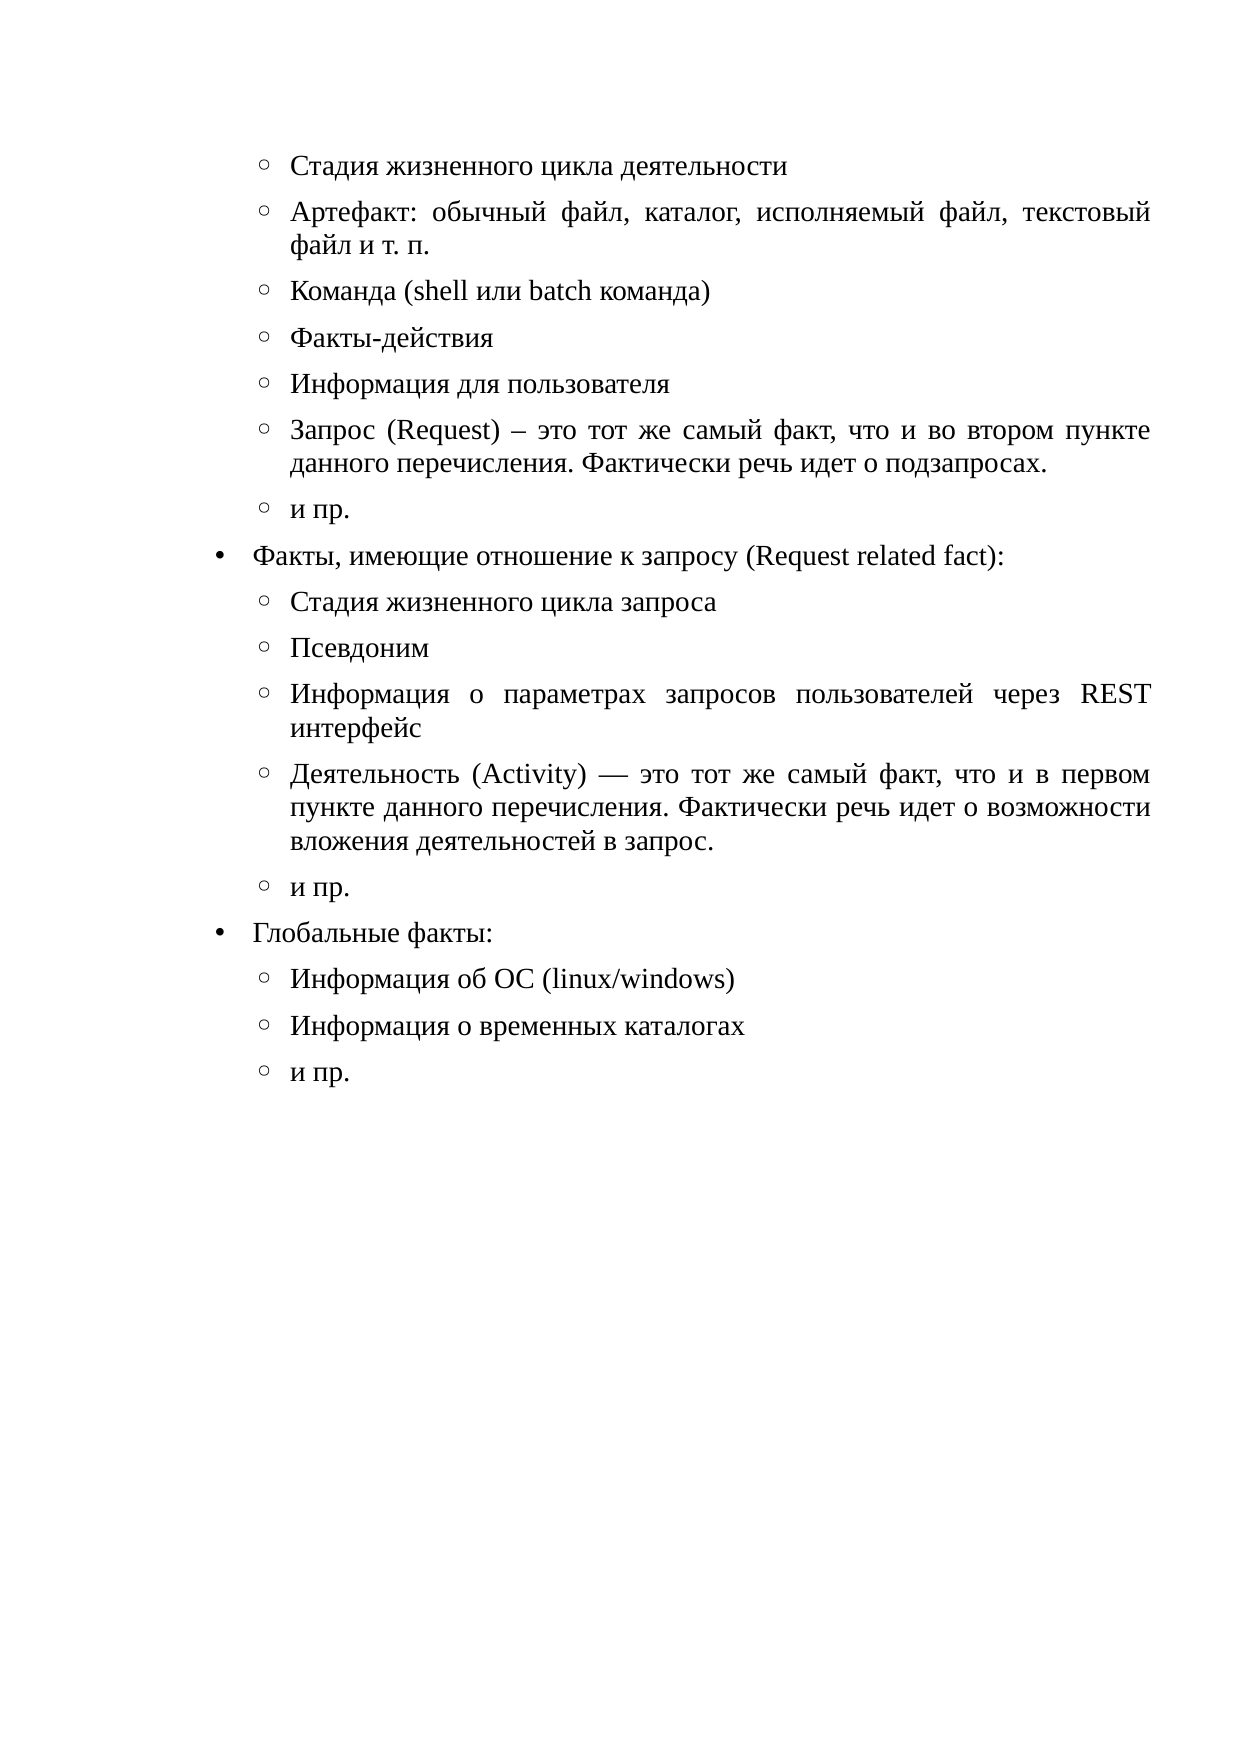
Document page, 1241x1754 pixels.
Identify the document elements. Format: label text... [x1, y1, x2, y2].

list Псевдоним [252, 630, 1152, 664]
list Глобальные факты: [215, 915, 1152, 949]
list Стадия жизненного цикла деятельности [252, 148, 1152, 181]
list и пр. [252, 492, 1152, 525]
list Факты-действия [252, 320, 1152, 353]
list Информация о параметрах запросов пользователей через REST интерфейс [252, 676, 1152, 743]
list Артефакт: обычный файл, каталог, исполняемый файл, текстовый файл и т. п. [252, 194, 1152, 261]
list Информация для пользователя [252, 366, 1152, 399]
list Информация о временных каталогах [252, 1008, 1152, 1041]
list и пр. [252, 1054, 1152, 1087]
list Стадия жизненного цикла запроса [252, 584, 1152, 618]
list Команда (shell или batch команда) [252, 273, 1152, 307]
list и пр. [252, 869, 1152, 903]
list Запрос (Request) – это тот же самый факт, что и во втором пункте данного перечисления. Фактически речь идет о подзапросах. [252, 412, 1152, 479]
list Информация об ОС (linux/windows) [252, 961, 1152, 995]
list Факты, имеющие отношение к запросу (Request related fact): [215, 538, 1152, 571]
list Деятельность (Activity) — это тот же самый факт, что и в первом пункте данного перечисления. Фактически речь идет о возможности вложения деятельностей в запрос. [252, 756, 1152, 857]
